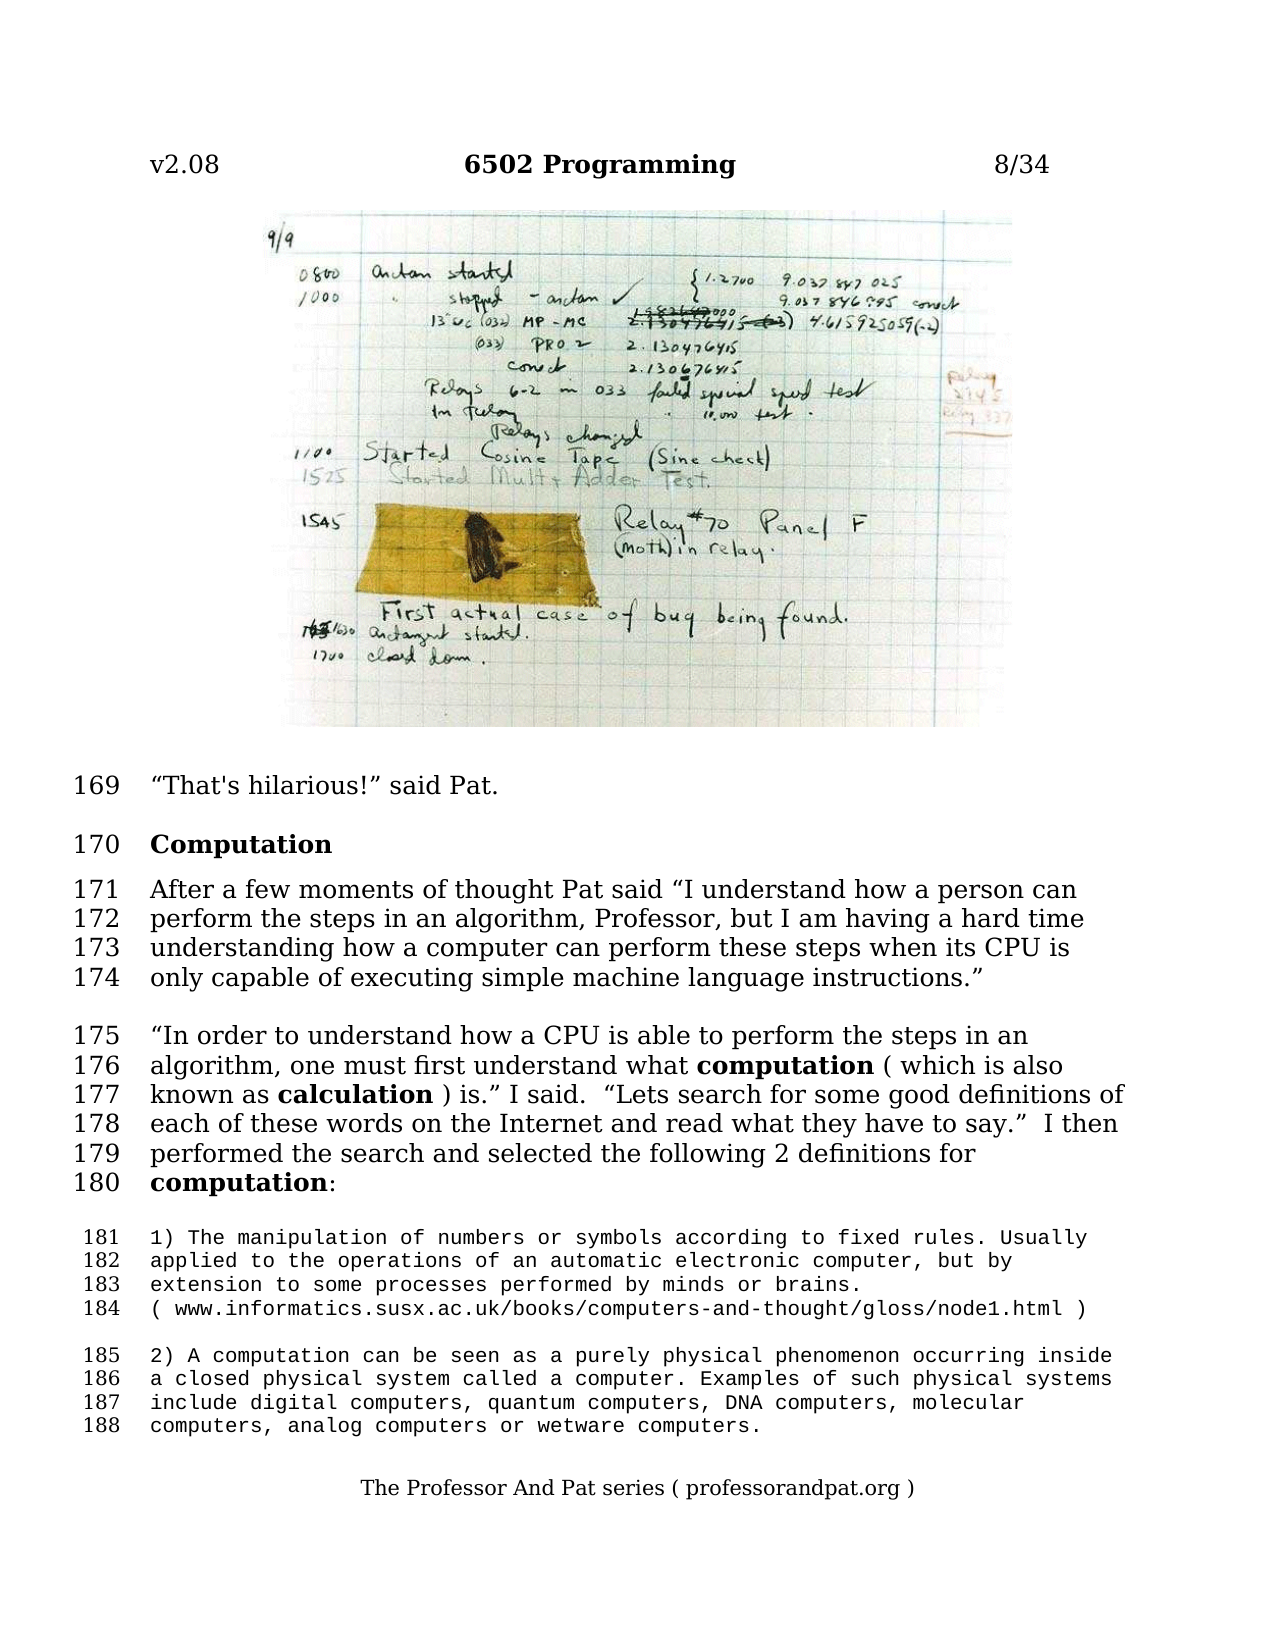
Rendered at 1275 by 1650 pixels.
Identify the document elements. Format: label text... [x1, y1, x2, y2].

text After a few moments of thought Pat said “I understand how a person can perform the steps in an algorithm, Professor, but I am having a hard time understanding how a computer can perform these steps when its CPU is only capable of executing simple machine language instructions.” [150, 875, 1125, 992]
picture [262, 210, 1013, 727]
subtitle Computation [150, 830, 1125, 860]
text 1) The manipulation of numbers or symbols according to fixed rules. Usually applied to the operations of an automatic electronic computer, but by extension to some processes performed by minds or brains. ( www.informatics.susx.ac.uk/books/computers-and-thought/gloss/node1.html ) [150, 1227, 1125, 1321]
text “In order to understand how a CPU is able to perform the steps in an algorithm, one must first understand what computation ( which is also known as calculation ) is.” I said. “Lets search for some good definitions of each of these words on the Internet and read what they have to say.” I then performed the search and selected the following 2 definitions for computation: [150, 1021, 1125, 1198]
text 2) A computation can be seen as a purely physical phenomenon occurring inside a closed physical system called a computer. Examples of such physical systems include digital computers, quantum computers, DNA computers, molecular computers, analog computers or wetware computers. [150, 1345, 1125, 1439]
text “That's hilarious!” said Pat. [150, 771, 1125, 800]
